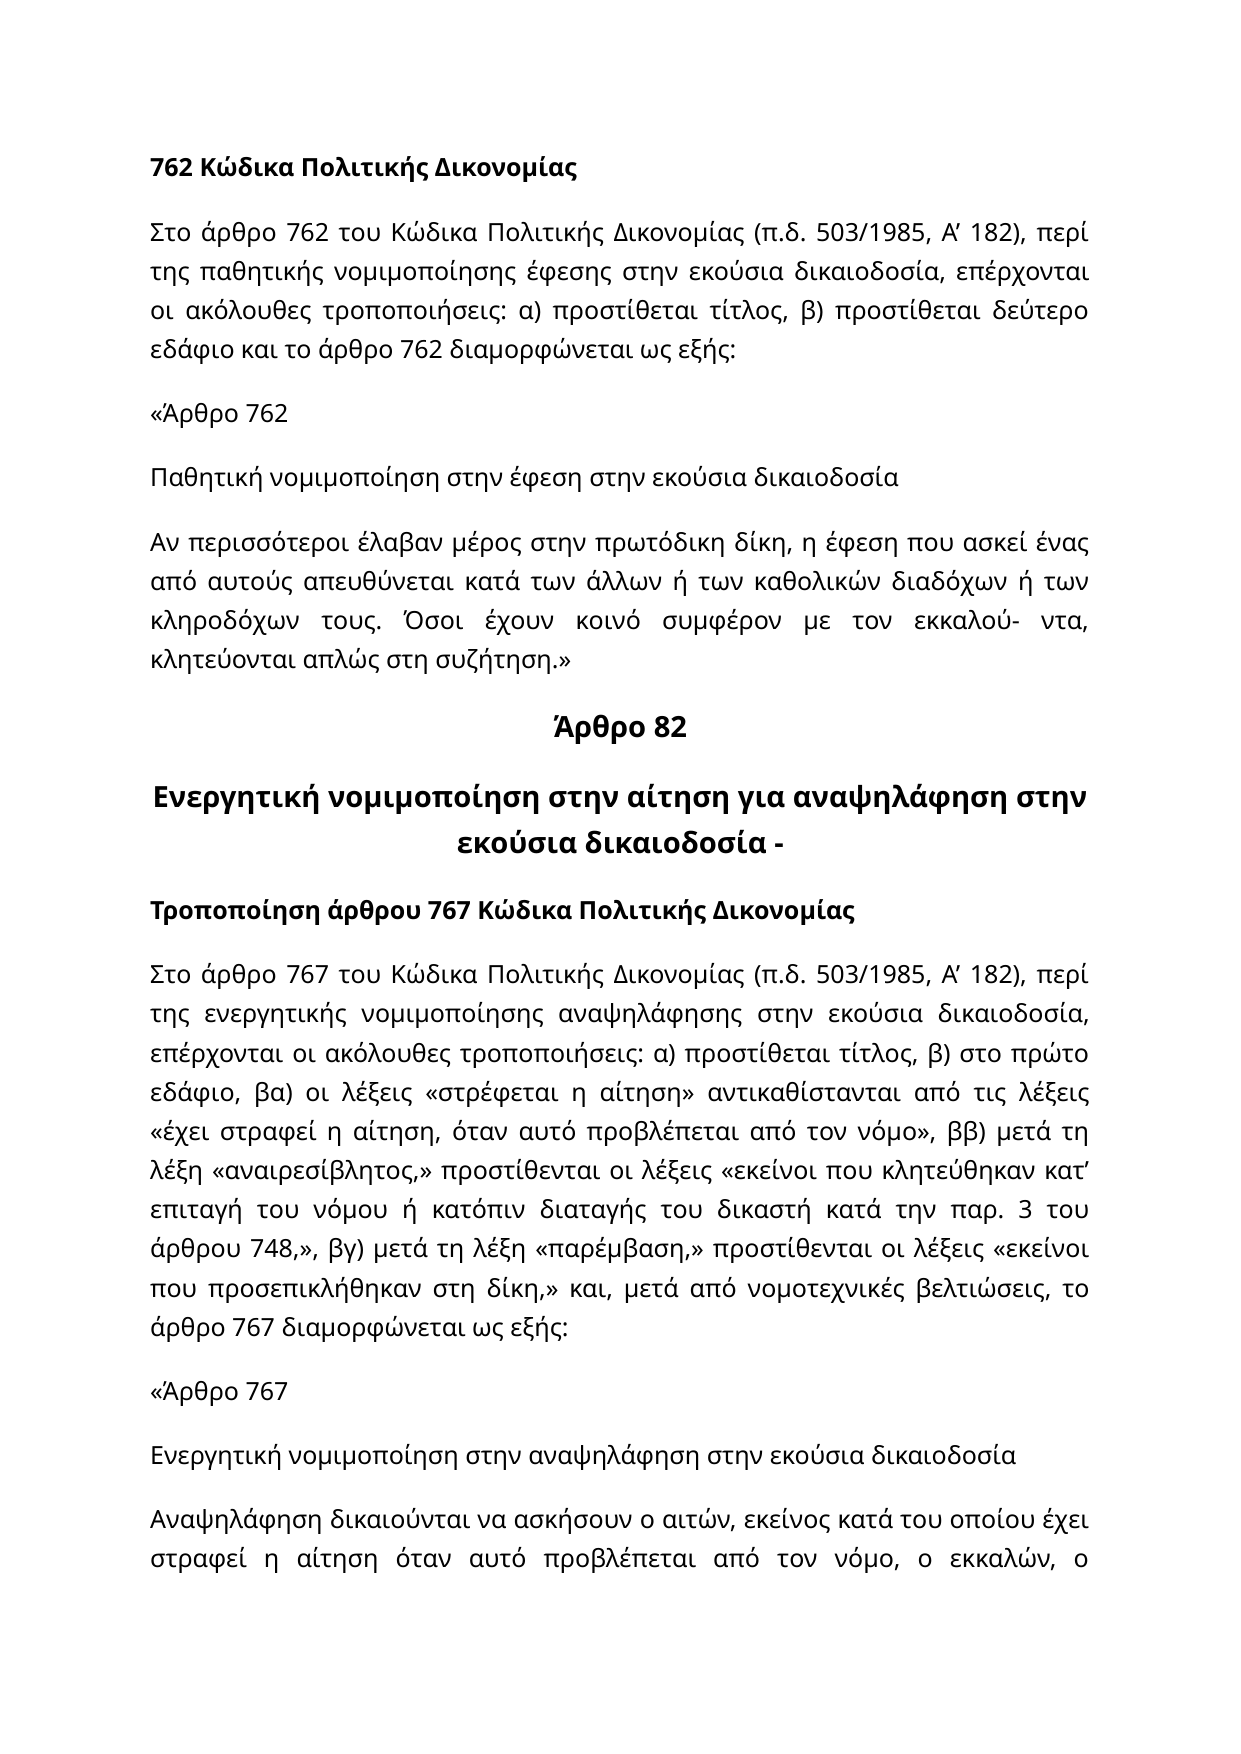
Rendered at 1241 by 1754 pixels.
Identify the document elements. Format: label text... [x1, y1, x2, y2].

subtitle Άρθρο 82 [150, 706, 1090, 746]
text «Άρθρο 767 [150, 1373, 1090, 1408]
text Ενεργητική νομιμοποίηση στην αναψηλάφηση στην εκούσια δικαιοδοσία [150, 1438, 1090, 1472]
text Στο άρθρο 762 του Κώδικα Πολιτικής Δικονομίας (π.δ. 503/1985, Α’ 182), περί της παθητικής νομιμοποίησης έφεσης στην εκούσια δικαιοδοσία, επέρχονται οι ακόλουθες τροποποιήσεις: α) προστίθεται τίτλος, β) προστίθεται δεύτερο εδάφιο και το άρθρο 762 διαμορφώνεται ως εξής: [150, 214, 1090, 366]
text Παθητική νομιμοποίηση στην έφεση στην εκούσια δικαιοδοσία [150, 460, 1090, 494]
text 762 Κώδικα Πολιτικής Δικονομίας [150, 150, 1090, 184]
text Αναψηλάφηση δικαιούνται να ασκήσουν ο αιτών, εκείνος κατά του οποίου έχει στραφεί η αίτηση όταν αυτό προβλέπεται από τον νόμο, ο εκκαλών, ο [150, 1502, 1090, 1575]
text «Άρθρο 762 [150, 396, 1090, 430]
text Τροποποίηση άρθρου 767 Κώδικα Πολιτικής Δικονομίας [150, 893, 1090, 927]
text Αν περισσότεροι έλαβαν μέρος στην πρωτόδικη δίκη, η έφεση που ασκεί ένας από αυτούς απευθύνεται κατά των άλλων ή των καθολικών διαδόχων ή των κληροδόχων τους. Όσοι έχουν κοινό συμφέρον με τον εκκαλού- ντα, κλητεύονται απλώς στη συζήτηση.» [150, 524, 1090, 676]
subtitle Ενεργητική νομιμοποίηση στην αίτηση για αναψηλάφηση στην εκούσια δικαιοδοσία - [150, 776, 1090, 862]
text Στο άρθρο 767 του Κώδικα Πολιτικής Δικονομίας (π.δ. 503/1985, Α’ 182), περί της ενεργητικής νομιμοποίησης αναψηλάφησης στην εκούσια δικαιοδοσία, επέρχονται οι ακόλουθες τροποποιήσεις: α) προστίθεται τίτλος, β) στο πρώτο εδάφιο, βα) οι λέξεις «στρέφεται η αίτηση» αντικαθίστανται από τις λέξεις «έχει στραφεί η αίτηση, όταν αυτό προβλέπεται από τον νόμο», ββ) μετά τη λέξη «αναιρεσίβλητος,» προστίθενται οι λέξεις «εκείνοι που κλητεύθηκαν κατ’ επιταγή του νόμου ή κατόπιν διαταγής του δικαστή κατά την παρ. 3 του άρθρου 748,», βγ) μετά τη λέξη «παρέμβαση,» προστίθενται οι λέξεις «εκείνοι που προσεπικλήθηκαν στη δίκη,» και, μετά από νομοτεχνικές βελτιώσεις, το άρθρο 767 διαμορφώνεται ως εξής: [150, 957, 1090, 1343]
